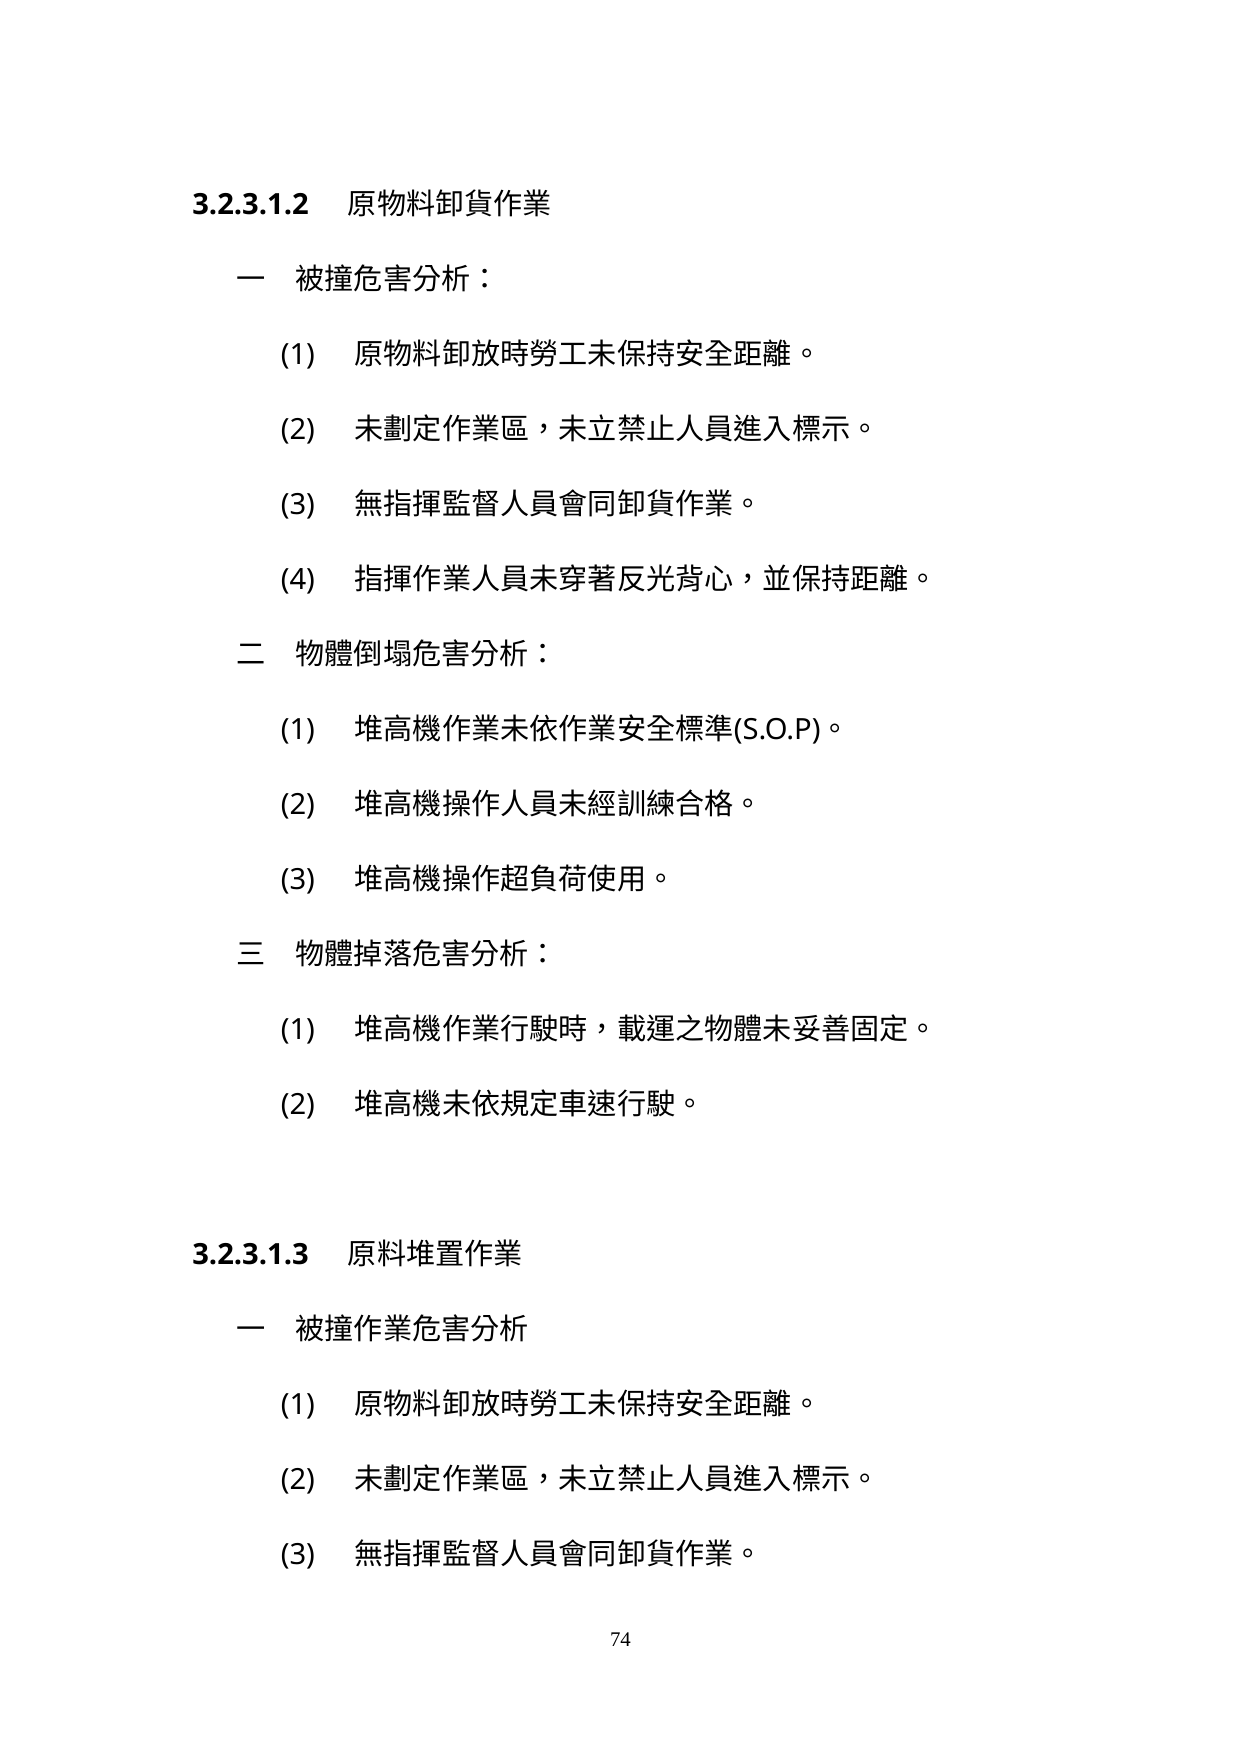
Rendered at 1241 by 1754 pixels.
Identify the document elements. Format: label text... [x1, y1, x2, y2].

list 無指揮監督人員會同卸貨作業。 [281, 464, 1092, 539]
list 未劃定作業區，未立禁止人員進入標示。 [281, 1439, 1092, 1514]
list 未劃定作業區，未立禁止人員進入標示。 [281, 389, 1092, 464]
list 被撞危害分析： [236, 239, 1092, 314]
list 原物料卸貨作業 [192, 164, 1092, 239]
list 堆高機作業未依作業安全標準(S.O.P)。 [281, 689, 1092, 764]
list 堆高機作業行駛時，載運之物體未妥善固定。 [281, 989, 1092, 1064]
list 被撞作業危害分析 [236, 1289, 1092, 1364]
list 堆高機操作超負荷使用。 [281, 839, 1092, 914]
list 堆高機未依規定車速行駛。 [281, 1064, 1092, 1139]
list 物體掉落危害分析： [236, 914, 1092, 989]
list 原料堆置作業 [192, 1214, 1092, 1289]
list 原物料卸放時勞工未保持安全距離。 [281, 314, 1092, 389]
list 堆高機操作人員未經訓練合格。 [281, 764, 1092, 839]
list 無指揮監督人員會同卸貨作業。 [281, 1514, 1092, 1589]
list 原物料卸放時勞工未保持安全距離。 [281, 1364, 1092, 1439]
list 指揮作業人員未穿著反光背心，並保持距離。 [281, 539, 1092, 614]
list 物體倒塌危害分析： [236, 614, 1092, 689]
